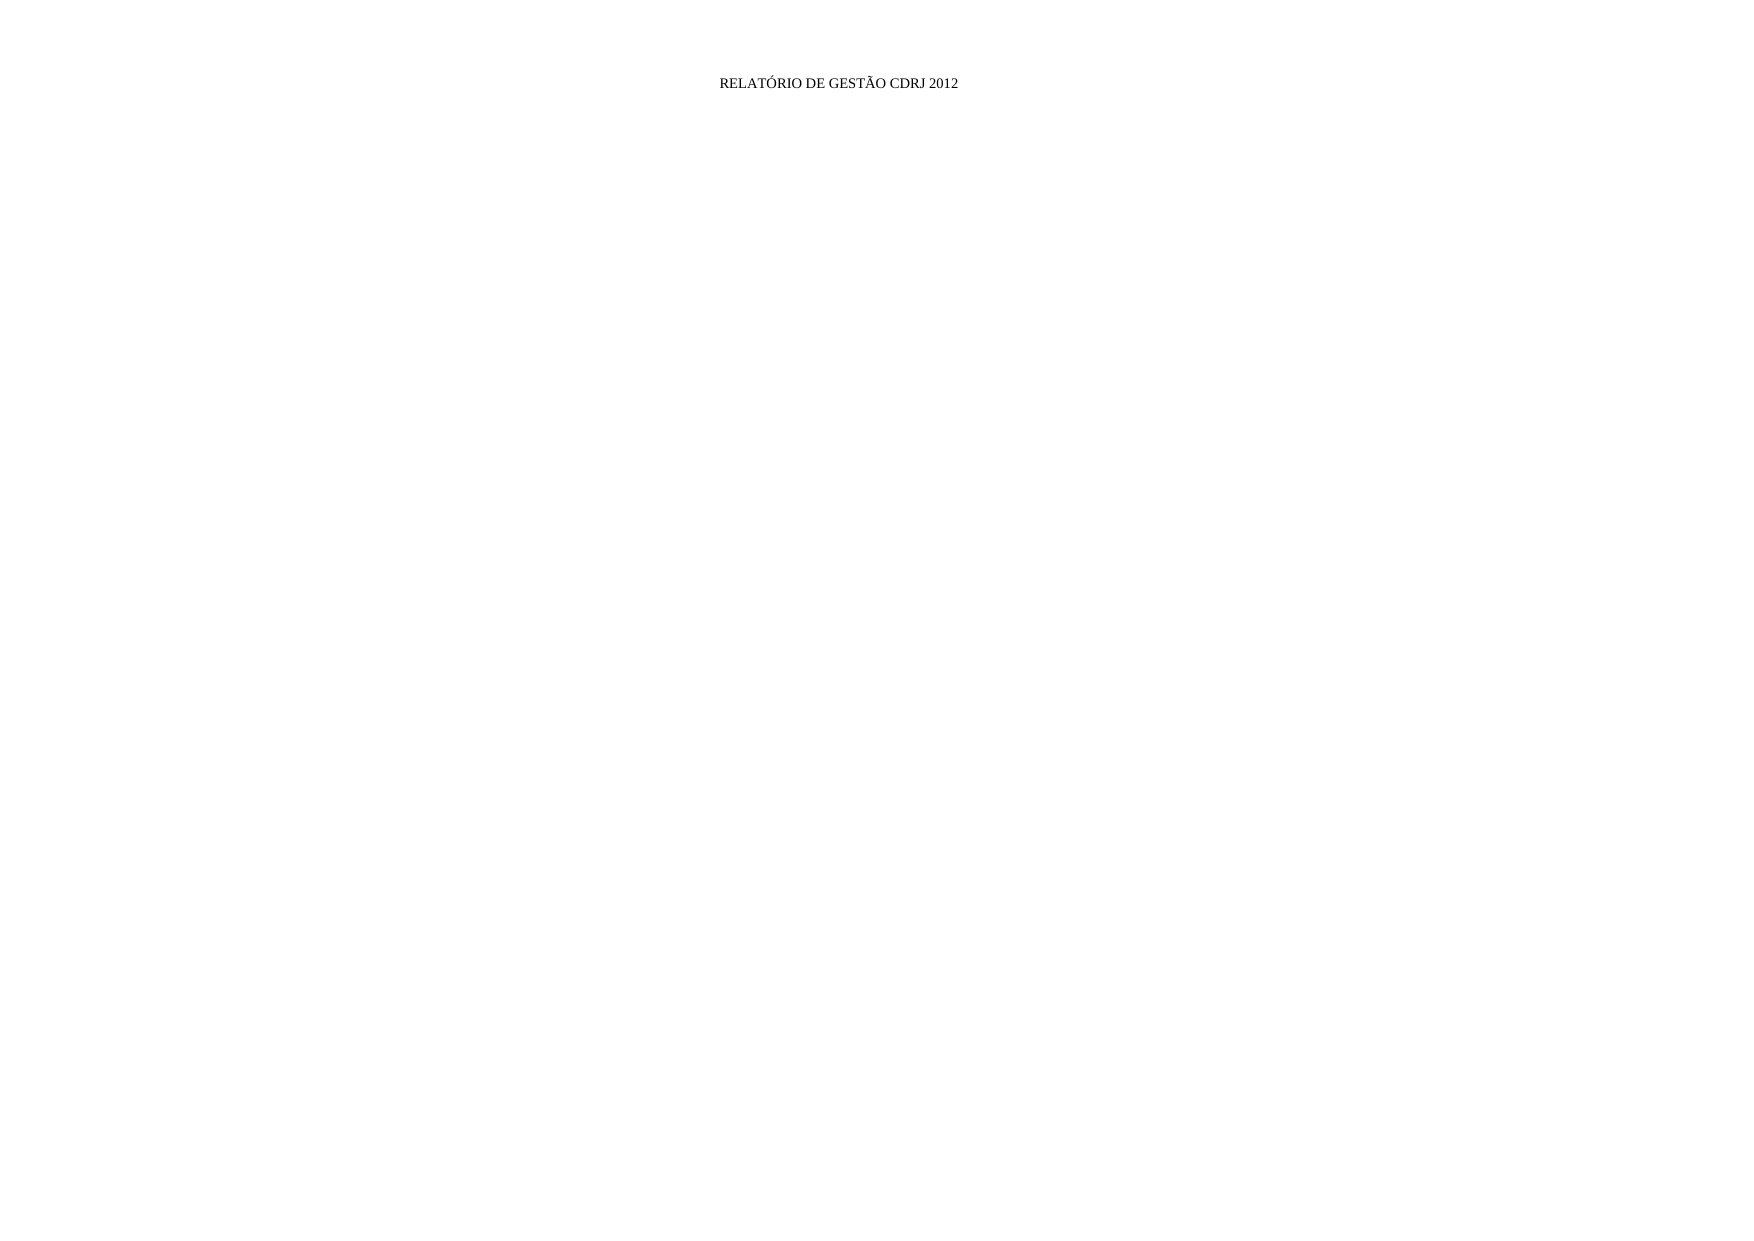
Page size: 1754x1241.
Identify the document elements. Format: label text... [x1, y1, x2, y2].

text RELATÓRIO DE GESTÃO CDRJ 2012 [133, 75, 1548, 92]
